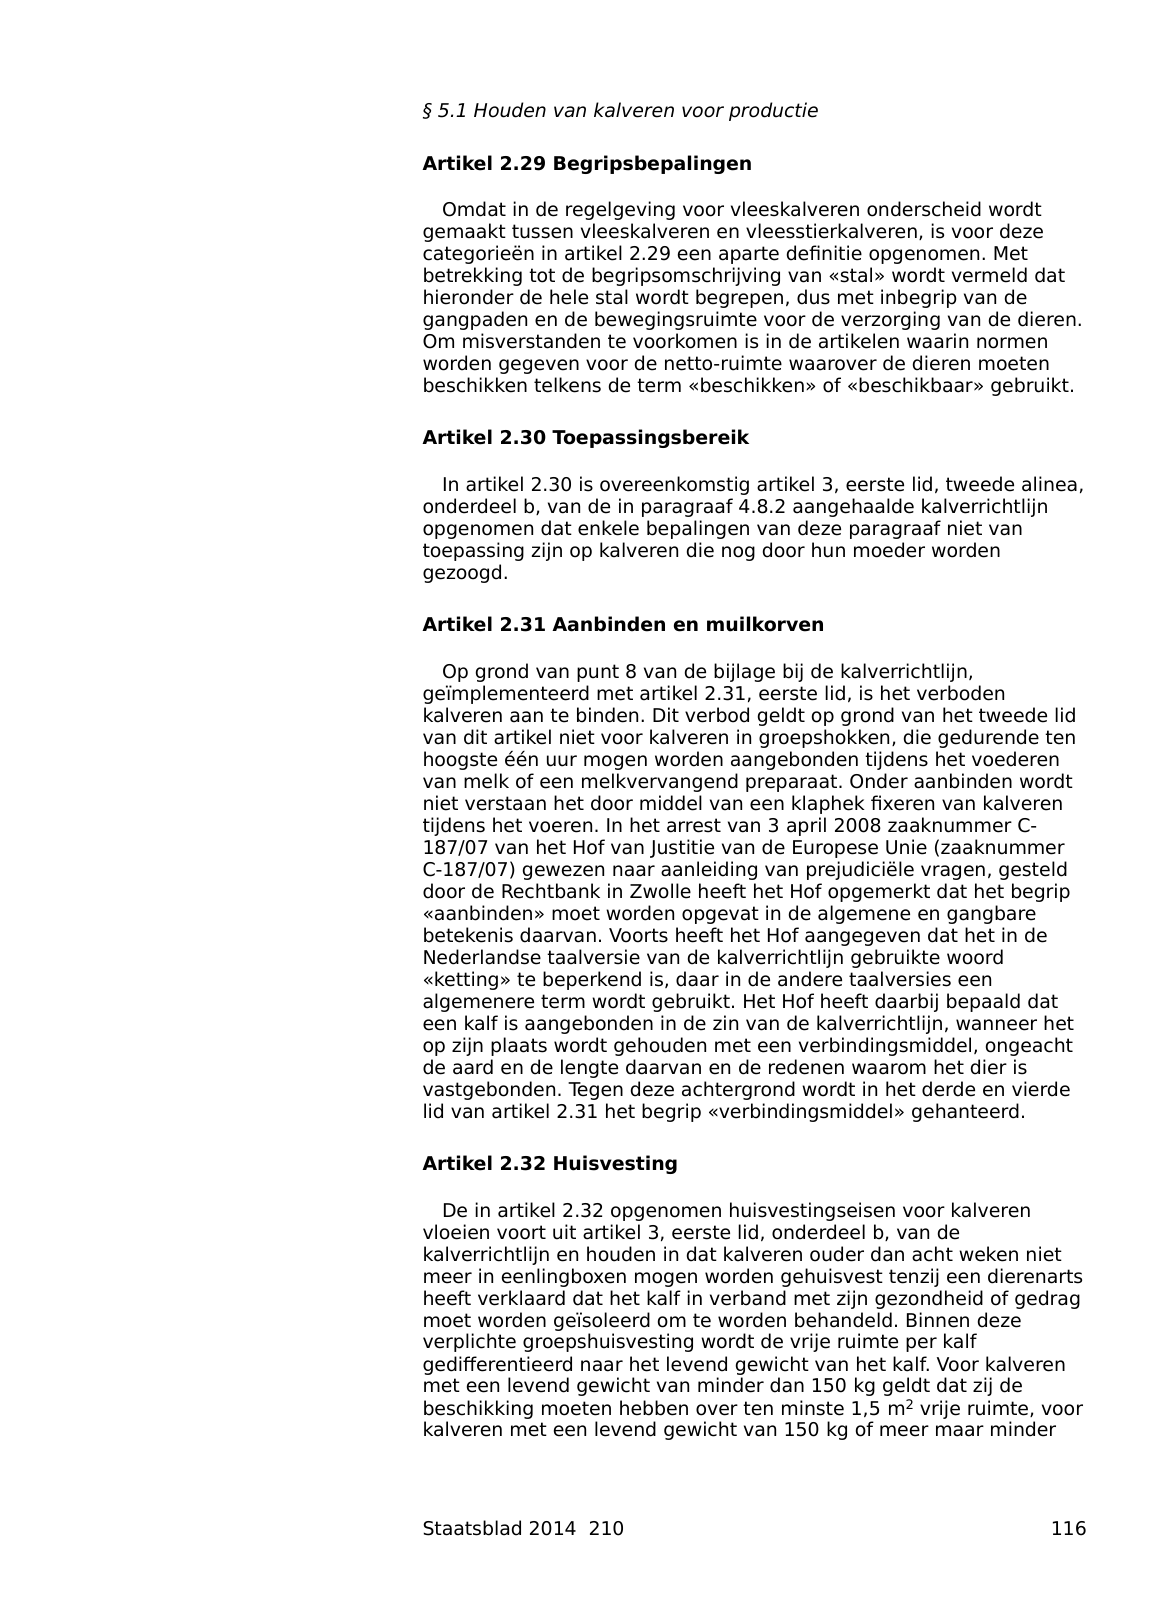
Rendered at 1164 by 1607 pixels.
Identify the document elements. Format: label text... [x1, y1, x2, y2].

text De in artikel 2.32 opgenomen huisvestingseisen voor kalveren vloeien voort uit artikel 3, eerste lid, onderdeel b, van de kalverrichtlijn en houden in dat kalveren ouder dan acht weken niet meer in eenlingboxen mogen worden gehuisvest tenzij een dierenarts heeft verklaard dat het kalf in verband met zijn gezondheid of gedrag moet worden geïsoleerd om te worden behandeld. Binnen deze verplichte groepshuisvesting wordt de vrije ruimte per kalf gedifferentieerd naar het levend gewicht van het kalf. Voor kalveren met een levend gewicht van minder dan 150 kg geldt dat zij de beschikking moeten hebben over ten minste 1,5 m2 vrije ruimte, voor kalveren met een levend gewicht van 150 kg of meer maar minder [422, 1199, 1087, 1441]
subtitle Artikel 2.30 Toepassingsbereik [422, 427, 1087, 449]
text In artikel 2.30 is overeenkomstig artikel 3, eerste lid, tweede alinea, onderdeel b, van de in paragraaf 4.8.2 aangehaalde kalverrichtlijn opgenomen dat enkele bepalingen van deze paragraaf niet van toepassing zijn op kalveren die nog door hun moeder worden gezoogd. [422, 474, 1087, 584]
subtitle Artikel 2.31 Aanbinden en muilkorven [422, 614, 1087, 636]
text Op grond van punt 8 van de bijlage bij de kalverrichtlijn, geïmplementeerd met artikel 2.31, eerste lid, is het verboden kalveren aan te binden. Dit verbod geldt op grond van het tweede lid van dit artikel niet voor kalveren in groepshokken, die gedurende ten hoogste één uur mogen worden aangebonden tijdens het voederen van melk of een melkvervangend preparaat. Onder aanbinden wordt niet verstaan het door middel van een klaphek fixeren van kalveren tijdens het voeren. In het arrest van 3 april 2008 zaaknummer C-187/07 van het Hof van Justitie van de Europese Unie (zaaknummer C-187/07) gewezen naar aanleiding van prejudiciële vragen, gesteld door de Rechtbank in Zwolle heeft het Hof opgemerkt dat het begrip «aanbinden» moet worden opgevat in de algemene en gangbare betekenis daarvan. Voorts heeft het Hof aangegeven dat het in de Nederlandse taalversie van de kalverrichtlijn gebruikte woord «ketting» te beperkend is, daar in de andere taalversies een algemenere term wordt gebruikt. Het Hof heeft daarbij bepaald dat een kalf is aangebonden in de zin van de kalverrichtlijn, wanneer het op zijn plaats wordt gehouden met een verbindingsmiddel, ongeacht de aard en de lengte daarvan en de redenen waarom het dier is vastgebonden. Tegen deze achtergrond wordt in het derde en vierde lid van artikel 2.31 het begrip «verbindingsmiddel» gehanteerd. [422, 661, 1087, 1123]
subtitle Artikel 2.29 Begripsbepalingen [422, 152, 1087, 174]
text Omdat in de regelgeving voor vleeskalveren onderscheid wordt gemaakt tussen vleeskalveren en vleesstierkalveren, is voor deze categorieën in artikel 2.29 een aparte definitie opgenomen. Met betrekking tot de begripsomschrijving van «stal» wordt vermeld dat hieronder de hele stal wordt begrepen, dus met inbegrip van de gangpaden en de bewegingsruimte voor de verzorging van de dieren. Om misverstanden te voorkomen is in de artikelen waarin normen worden gegeven voor de netto-ruimte waarover de dieren moeten beschikken telkens de term «beschikken» of «beschikbaar» gebruikt. [422, 199, 1087, 397]
subtitle Artikel 2.32 Huisvesting [422, 1153, 1087, 1174]
subtitle § 5.1 Houden van kalveren voor productie [422, 100, 1087, 122]
